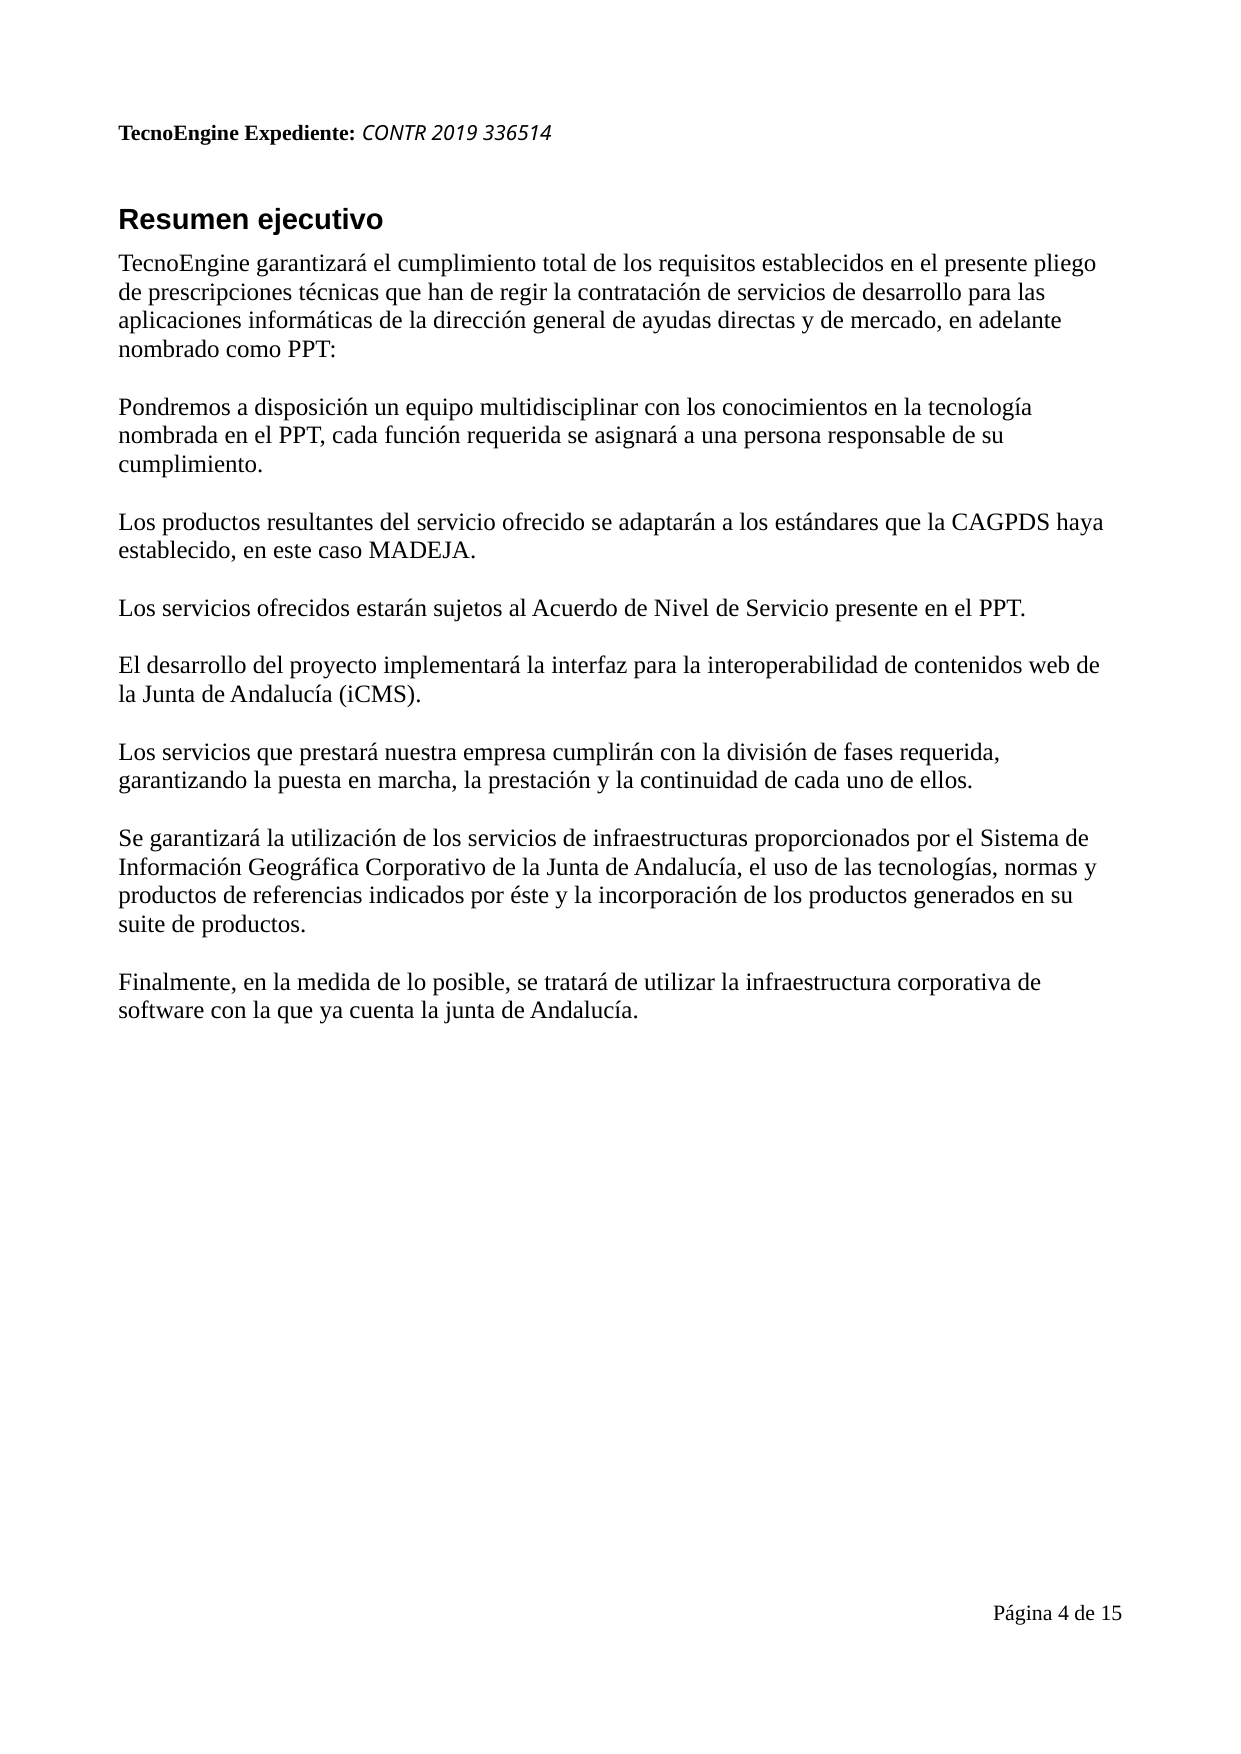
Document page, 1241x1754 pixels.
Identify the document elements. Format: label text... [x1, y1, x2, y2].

text TecnoEngine garantizará el cumplimiento total de los requisitos establecidos en el presente pliego de prescripciones técnicas que han de regir la contratación de servicios de desarrollo para las aplicaciones informáticas de la dirección general de ayudas directas y de mercado, en adelante nombrado como PPT: [118, 248, 1122, 363]
text Pondremos a disposición un equipo multidisciplinar con los conocimientos en la tecnología nombrada en el PPT, cada función requerida se asignará a una persona responsable de su cumplimiento. [118, 392, 1122, 478]
text Los servicios que prestará nuestra empresa cumplirán con la división de fases requerida, garantizando la puesta en marcha, la prestación y la continuidad de cada uno de ellos. [118, 737, 1122, 794]
text Los servicios ofrecidos estarán sujetos al Acuerdo de Nivel de Servicio presente en el PPT. [118, 593, 1122, 622]
text Se garantizará la utilización de los servicios de infraestructuras proporcionados por el Sistema de Información Geográfica Corporativo de la Junta de Andalucía, el uso de las tecnologías, normas y productos de referencias indicados por éste y la incorporación de los productos generados en su suite de productos. [118, 823, 1122, 938]
text Finalmente, en la medida de lo posible, se tratará de utilizar la infraestructura corporativa de software con la que ya cuenta la junta de Andalucía. [118, 967, 1122, 1024]
text Los productos resultantes del servicio ofrecido se adaptarán a los estándares que la CAGPDS haya establecido, en este caso MADEJA. [118, 507, 1122, 564]
subtitle Resumen ejecutivo [118, 202, 1122, 236]
text El desarrollo del proyecto implementará la interfaz para la interoperabilidad de contenidos web de la Junta de Andalucía (iCMS). [118, 651, 1122, 708]
